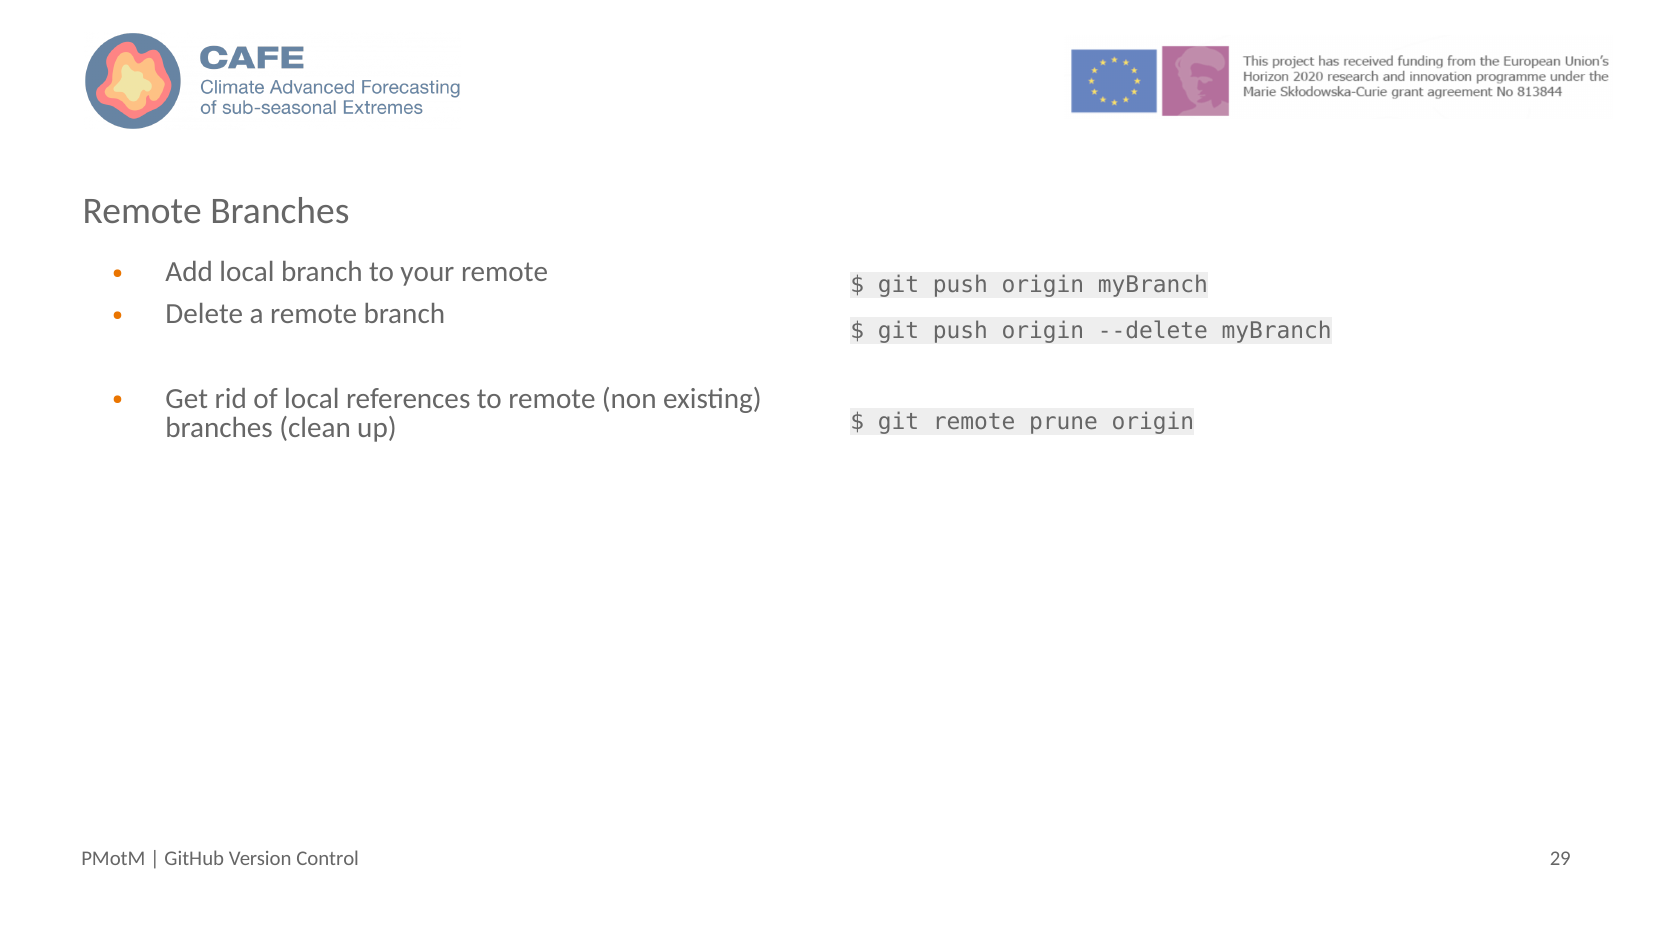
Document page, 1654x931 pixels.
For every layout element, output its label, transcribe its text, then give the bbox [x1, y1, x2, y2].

list $ git push origin myBranch $ git push origin --delete myBranch $ git remote prune origin [850, 271, 1571, 827]
list Add local branch to your remote Delete a remote branch Get rid of local references to remote (non existing) branches (clean up) [94, 259, 780, 815]
title Remote Branches [82, 183, 1571, 246]
